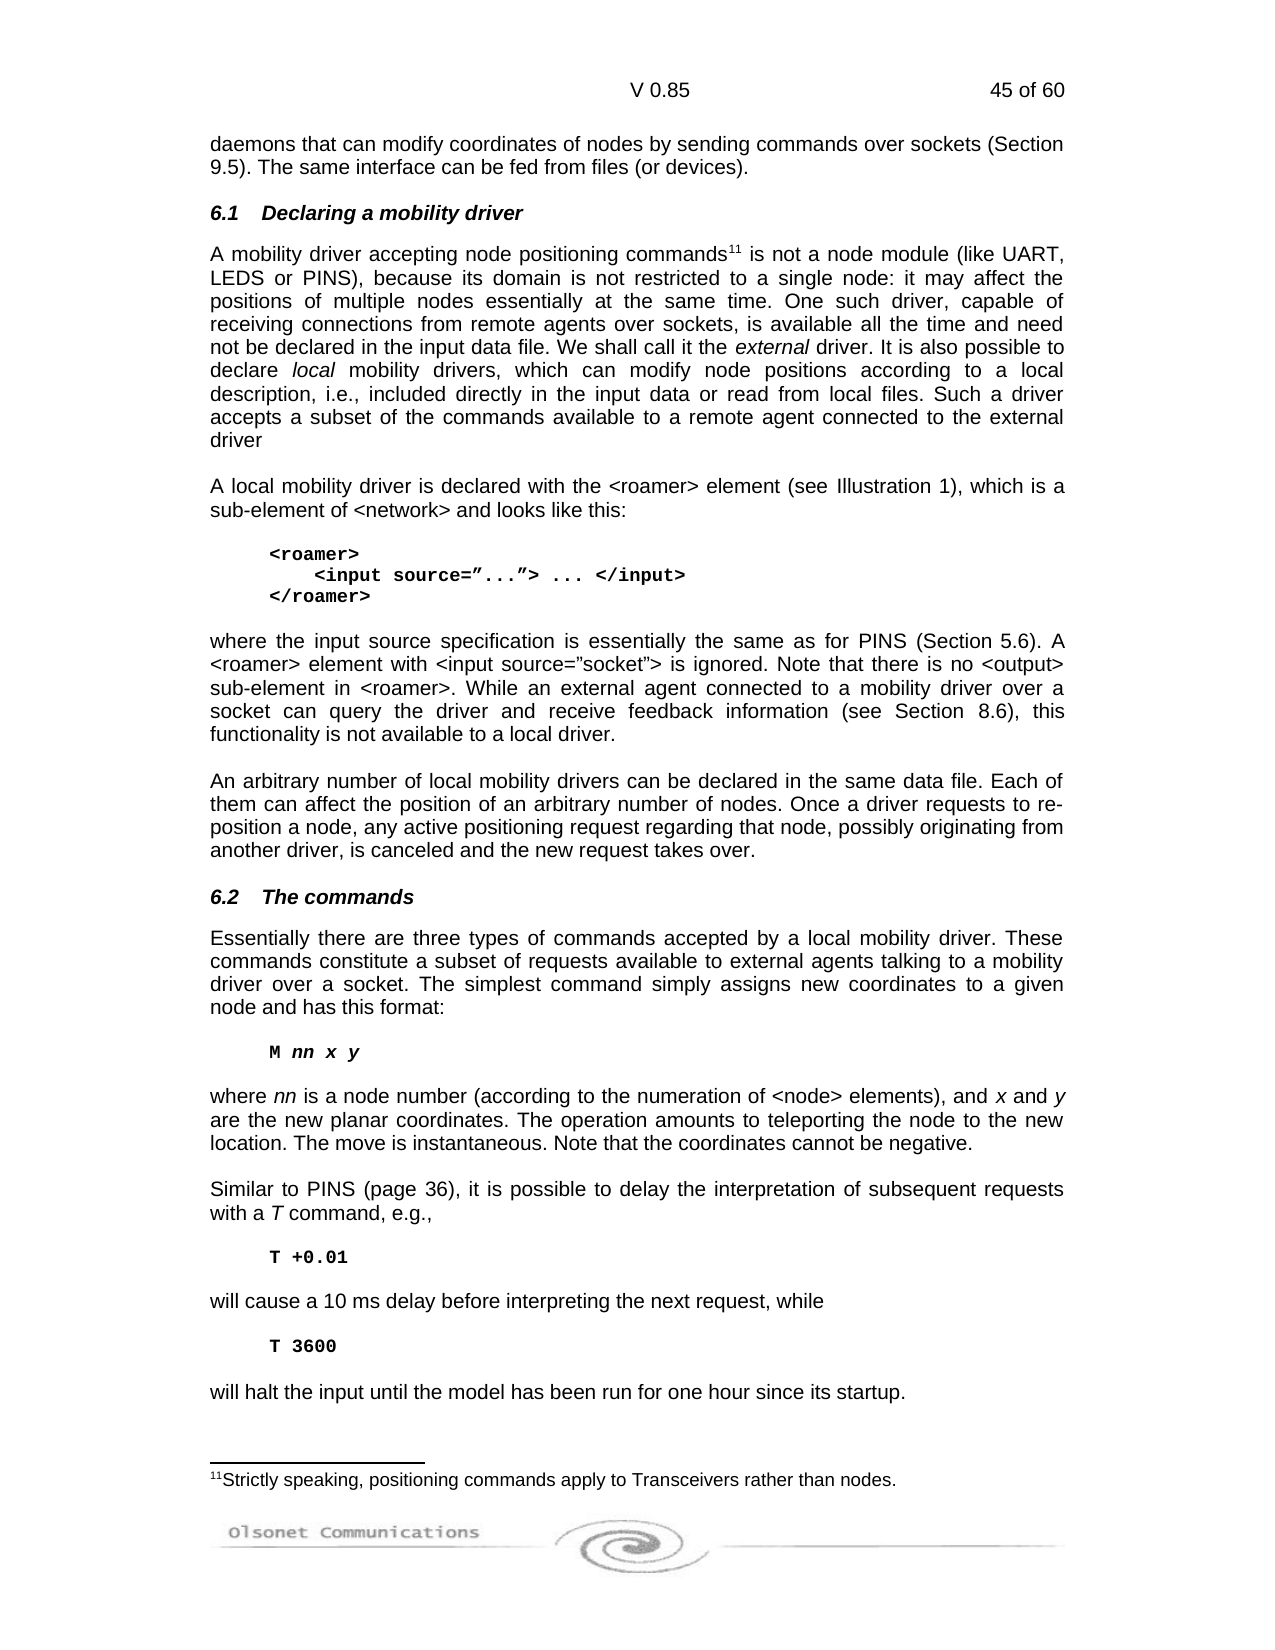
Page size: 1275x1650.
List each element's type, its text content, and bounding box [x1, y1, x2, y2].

text <roamer> [269, 545, 1065, 566]
subtitle The commands [210, 885, 1065, 908]
text where nn is a node number (according to the numeration of <node> elements), and x and y are the new planar coordinates. The operation amounts to teleporting the node to the new location. The move is instantaneous. Note that the coordinates cannot be negative. [210, 1085, 1065, 1154]
text Similar to PINS (page 36), it is possible to delay the interpretation of subsequent requests with a T command, e.g., [210, 1178, 1065, 1224]
text where the input source specification is essentially the same as for PINS (Section 5.6). A <roamer> element with <input source=”socket”> is ignored. Note that there is no <output> sub-element in <roamer>. While an external agent connected to a mobility driver over a socket can query the driver and receive feedback information (see Section 8.6), this functionality is not available to a local driver. [210, 630, 1065, 746]
text <input source=”...”> ... </input> [269, 566, 1065, 587]
text Strictly speaking, positioning commands apply to Transceivers rather than nodes. [210, 1469, 1065, 1490]
text will cause a 10 ms delay before interpreting the next request, while [210, 1290, 1065, 1313]
text T +0.01 [269, 1247, 1065, 1269]
text A local mobility driver is declared with the <roamer> element (see Illustration 1), which is a sub-element of <network> and looks like this: [210, 475, 1065, 522]
text T 3600 [269, 1336, 1065, 1358]
text M nn x y [269, 1042, 1065, 1064]
text daemons that can modify coordinates of nodes by sending commands over sockets (Section 9.5). The same interface can be fed from files (or devices). [210, 132, 1065, 179]
picture [210, 1504, 1065, 1596]
text A mobility driver accepting node positioning commands is not a node module (like UART, LEDS or PINS), because its domain is not restricted to a single node: it may affect the positions of multiple nodes essentially at the same time. One such driver, capable of receiving connections from remote agents over sockets, is available all the time and need not be declared in the input data file. We shall call it the external driver. It is also possible to declare local mobility drivers, which can modify node positions according to a local description, i.e., included directly in the input data or read from local files. Such a driver accepts a subset of the commands available to a remote agent connected to the external driver [210, 243, 1065, 452]
text </roamer> [269, 587, 1065, 608]
text An arbitrary number of local mobility drivers can be declared in the same data file. Each of them can affect the position of an arbitrary number of nodes. Once a driver requests to re-position a node, any active positioning request regarding that node, possibly originating from another driver, is canceled and the new request takes over. [210, 769, 1065, 862]
subtitle Declaring a mobility driver [210, 202, 1065, 225]
text Essentially there are three types of commands accepted by a local mobility driver. These commands constitute a subset of requests available to external agents talking to a mobility driver over a socket. The simplest command simply assigns new coordinates to a given node and has this format: [210, 926, 1065, 1019]
text will halt the input until the model has been run for one hour since its startup. [210, 1381, 1065, 1404]
